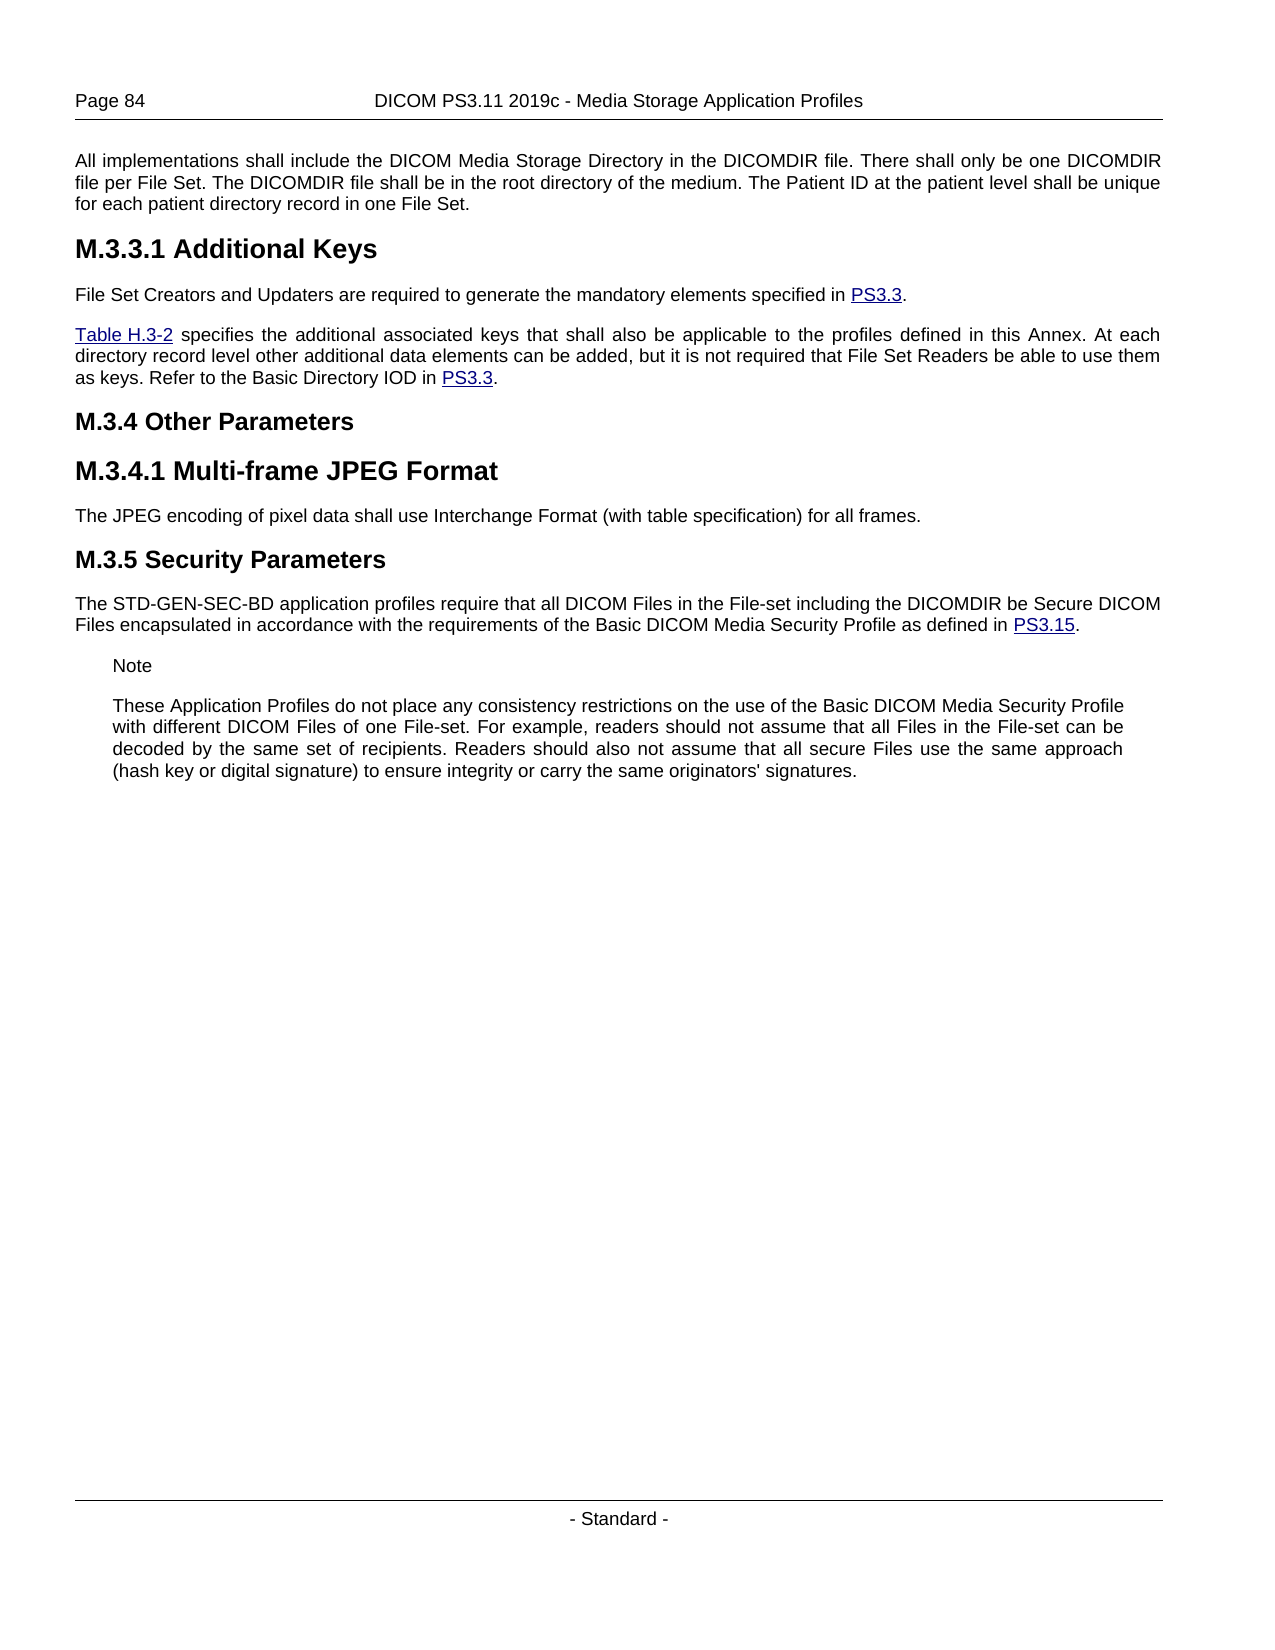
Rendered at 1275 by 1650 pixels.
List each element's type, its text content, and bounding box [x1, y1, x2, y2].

text Table H.3-2 specifies the additional associated keys that shall also be applicable to the profiles defined in this Annex. At each directory record level other additional data elements can be added, but it is not required that File Set Readers be able to use them as keys. Refer to the Basic Directory IOD in PS3.3. [75, 324, 1162, 388]
text The STD-GEN-SEC-BD application profiles require that all DICOM Files in the File-set including the DICOMDIR be Secure DICOM Files encapsulated in accordance with the requirements of the Basic DICOM Media Security Profile as defined in PS3.15. [75, 592, 1162, 636]
text M.3.5 Security Parameters [75, 545, 1162, 574]
text M.3.3.1 Additional Keys [75, 233, 1162, 265]
text File Set Creators and Updaters are required to generate the mandatory elements specified in PS3.3. [75, 283, 1162, 305]
text The JPEG encoding of pixel data shall use Interchange Format (with table specification) for all frames. [75, 505, 1162, 526]
text All implementations shall include the DICOM Media Storage Directory in the DICOMDIR file. There shall only be one DICOMDIR file per File Set. The DICOMDIR file shall be in the root directory of the medium. The Patient ID at the patient level shall be unique for each patient directory record in one File Set. [75, 150, 1162, 215]
text M.3.4.1 Multi-frame JPEG Format [75, 455, 1162, 486]
text These Application Profiles do not place any consistency restrictions on the use of the Basic DICOM Media Security Profile with different DICOM Files of one File-set. For example, readers should not assume that all Files in the File-set can be decoded by the same set of recipients. Readers should also not assume that all secure Files use the same approach (hash key or digital signature) to ensure integrity or carry the same originators' signatures. [112, 695, 1125, 781]
text M.3.4 Other Parameters [75, 407, 1162, 436]
text Note [112, 654, 1125, 676]
